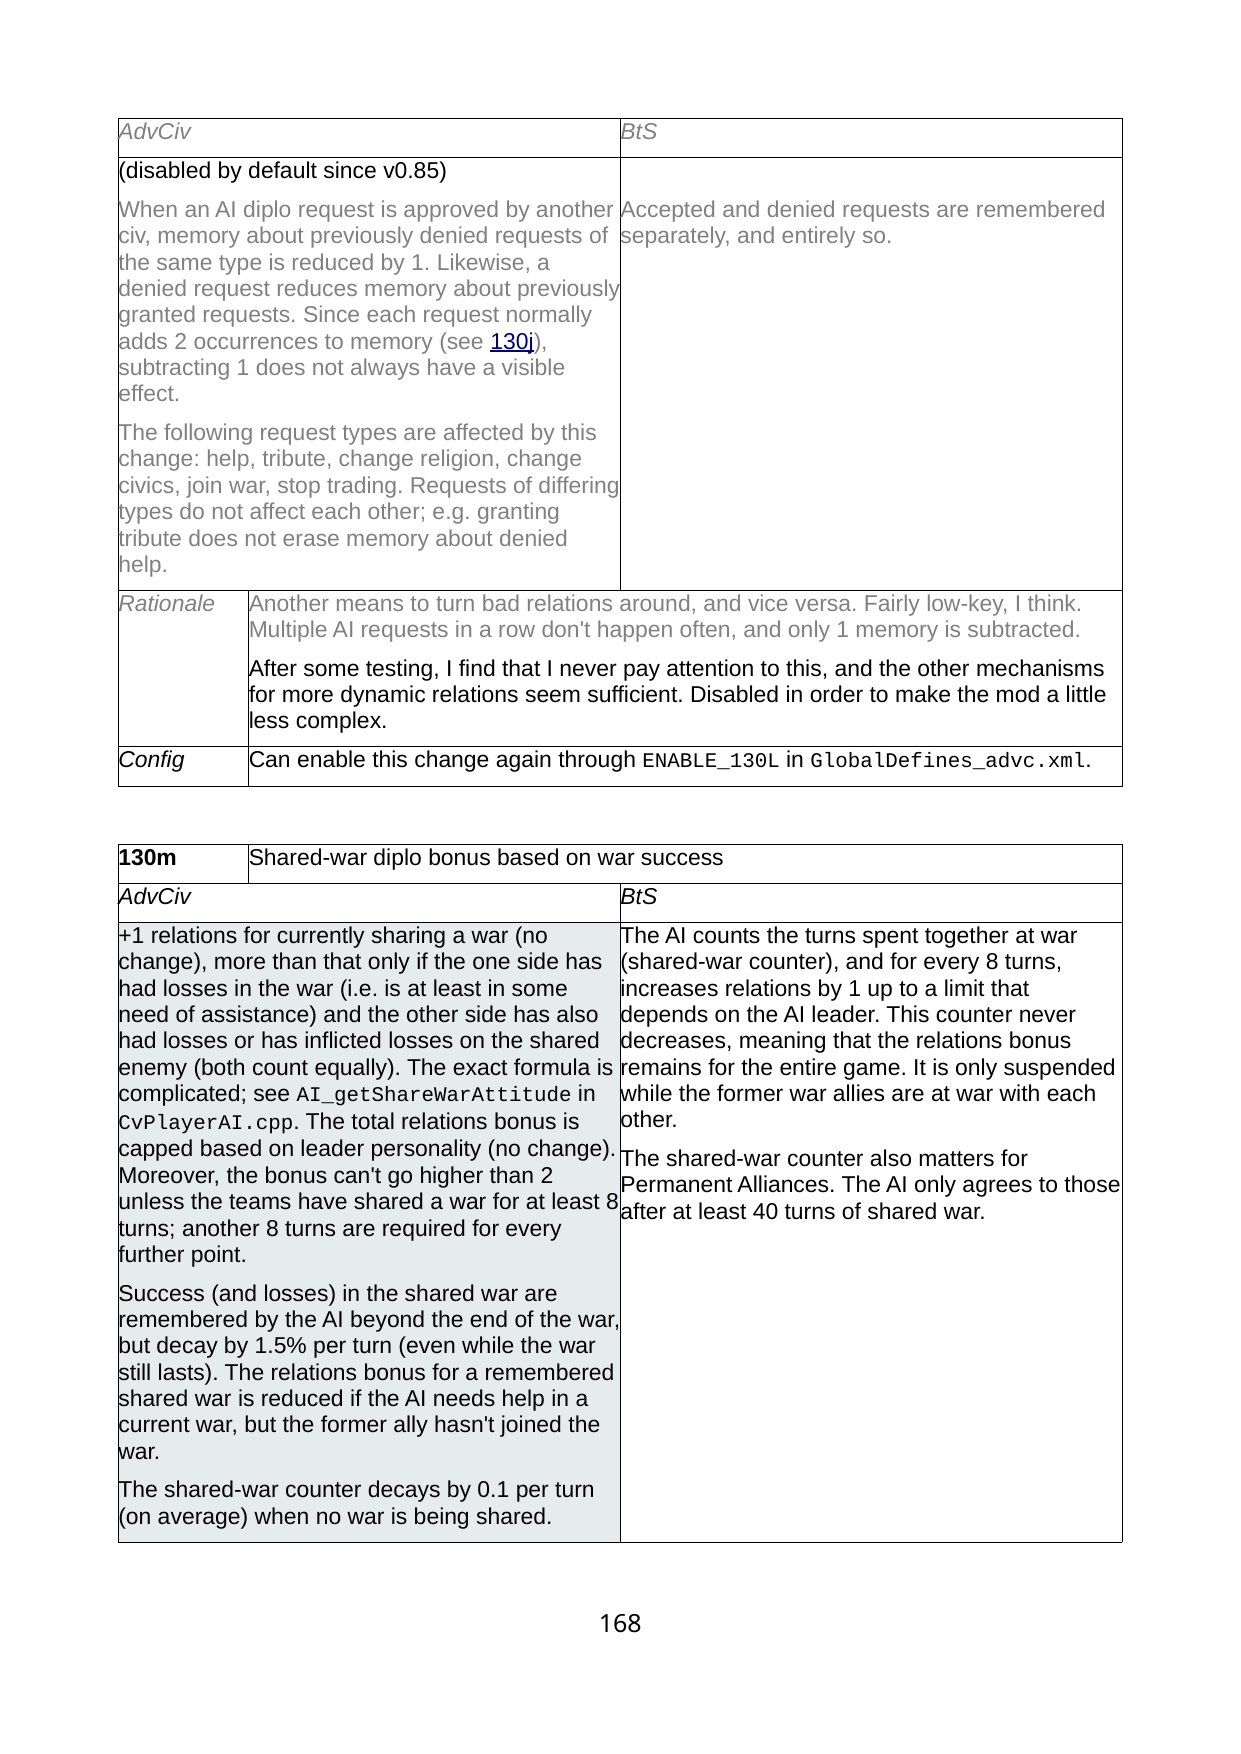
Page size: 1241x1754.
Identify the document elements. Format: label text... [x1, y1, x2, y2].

table_cell The AI counts the turns spent together at war (shared-war counter), and for every 8 turns, increases relations by 1 up to a limit that depends on the AI leader. This counter never decreases, meaning that the relations bonus remains for the entire game. It is only suspended while the former war allies are at war with each other. The shared-war counter also matters for Permanent Alliances. The AI only agrees to those after at least 40 turns of shared war. [621, 923, 1122, 1542]
table_cell Config [119, 747, 248, 786]
table_cell (disabled by default since v0.85) When an AI diplo request is approved by another civ, memory about previously denied requests of the same type is reduced by 1. Likewise, a denied request reduces memory about previously granted requests. Since each request normally adds 2 occurrences to memory (see 130j), subtracting 1 does not always have a visible effect. The following request types are affected by this change: help, tribute, change religion, change civics, join war, stop trading. Requests of differing types do not affect each other; e.g. granting tribute does not erase memory about denied help. [119, 158, 620, 589]
table_cell BtS [621, 884, 1122, 922]
table_header Shared-war diplo bonus based on war success [249, 845, 1122, 883]
table_header 130m [119, 845, 248, 883]
table_cell +1 relations for currently sharing a war (no change), more than that only if the one side has had losses in the war (i.e. is at least in some need of assistance) and the other side has also had losses or has inflicted losses on the shared enemy (both count equally). The exact formula is complicated; see AI_getShareWarAttitude in CvPlayerAI.cpp. The total relations bonus is capped based on leader personality (no change). Moreover, the bonus can't go higher than 2 unless the teams have shared a war for at least 8 turns; another 8 turns are required for every further point. Success (and losses) in the shared war are remembered by the AI beyond the end of the war, but decay by 1.5% per turn (even while the war still lasts). The relations bonus for a remembered shared war is reduced if the AI needs help in a current war, but the former ally hasn't joined the war. The shared-war counter decays by 0.1 per turn (on average) when no war is being shared. [119, 923, 620, 1542]
table_cell Accepted and denied requests are remembered separately, and entirely so. [621, 158, 1122, 589]
table_cell Another means to turn bad relations around, and vice versa. Fairly low-key, I think. Multiple AI requests in a row don't happen often, and only 1 memory is subtracted. After some testing, I find that I never pay attention to this, and the other mechanisms for more dynamic relations seem sufficient. Disabled in order to make the mod a little less complex. [249, 591, 1122, 746]
table_cell AdvCiv [119, 884, 620, 922]
table_cell AdvCiv [119, 119, 620, 157]
table_cell BtS [621, 119, 1122, 157]
table_cell Can enable this change again through ENABLE_130L in GlobalDefines_advc.xml. [249, 747, 1122, 786]
table_cell Rationale [119, 591, 248, 746]
